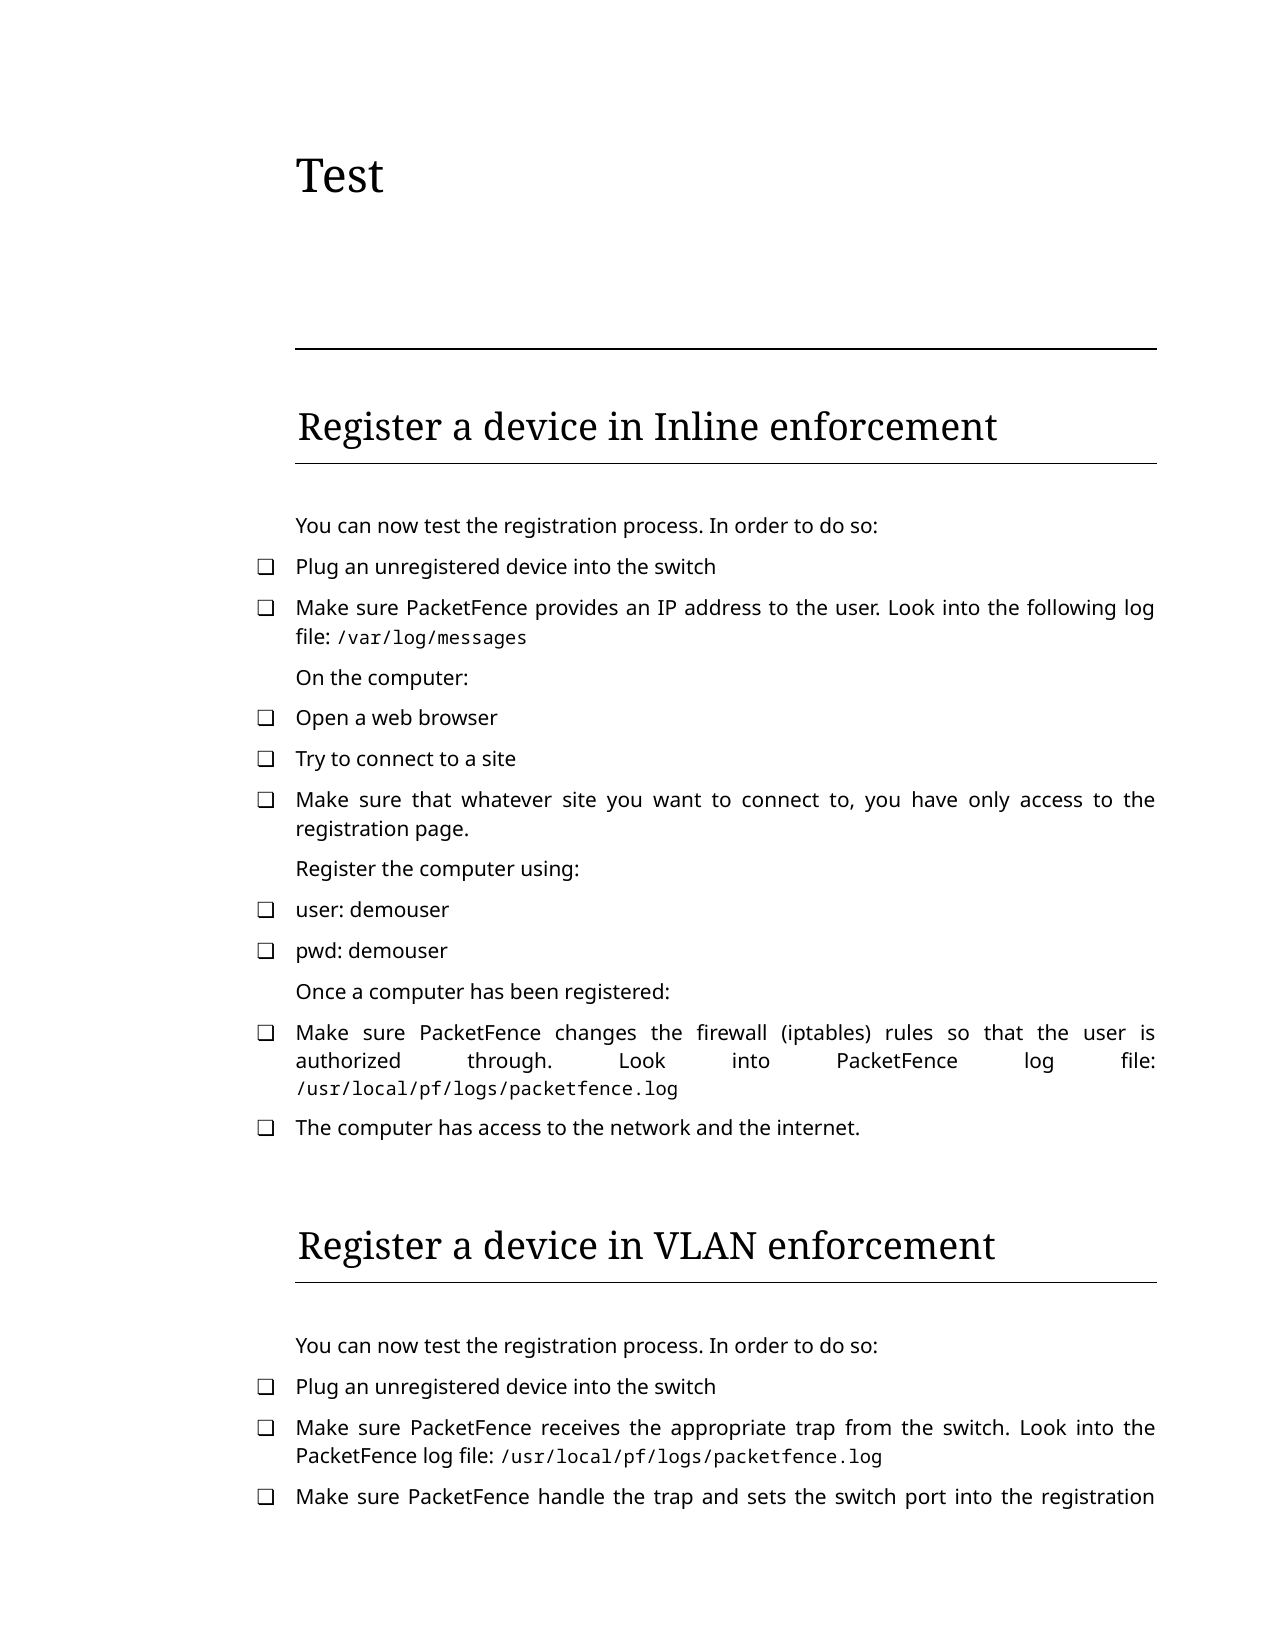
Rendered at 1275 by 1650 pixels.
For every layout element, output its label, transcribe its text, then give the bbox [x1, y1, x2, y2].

list ❏ pwd: demouser [256, 936, 1157, 965]
list ❏ Make sure that whatever site you want to connect to, you have only access to the registration page. [256, 785, 1157, 842]
subtitle Test [295, 143, 1157, 348]
list ❏ The computer has access to the network and the internet. [256, 1113, 1157, 1141]
list ❏ Try to connect to a site [256, 744, 1157, 773]
list ❏ Open a web browser [256, 703, 1157, 732]
text Once a computer has been registered: [295, 977, 1157, 1006]
list ❏ Plug an unregistered device into the switch [256, 1372, 1157, 1400]
list ❏ Plug an unregistered device into the switch [256, 552, 1157, 581]
list ❏ Make sure PacketFence handle the trap and sets the switch port into the registration [256, 1482, 1157, 1511]
list ❏ Make sure PacketFence changes the firewall (iptables) rules so that the user is authorized through. Look into PacketFence log file: /usr/local/pf/logs/packetfence.log [256, 1018, 1157, 1100]
text You can now test the registration process. In order to do so: [295, 1331, 1157, 1359]
list ❏ Make sure PacketFence provides an IP address to the user. Look into the following log file: /var/log/messages [256, 593, 1157, 650]
text Register the computer using: [295, 854, 1157, 883]
subtitle Register a device in VLAN enforcement [295, 1219, 1157, 1282]
text On the computer: [295, 663, 1157, 691]
text You can now test the registration process. In order to do so: [295, 512, 1157, 540]
list ❏ user: demouser [256, 895, 1157, 924]
list ❏ Make sure PacketFence receives the appropriate trap from the switch. Look into the PacketFence log file: /usr/local/pf/logs/packetfence.log [256, 1413, 1157, 1470]
subtitle Register a device in Inline enforcement [295, 400, 1157, 463]
